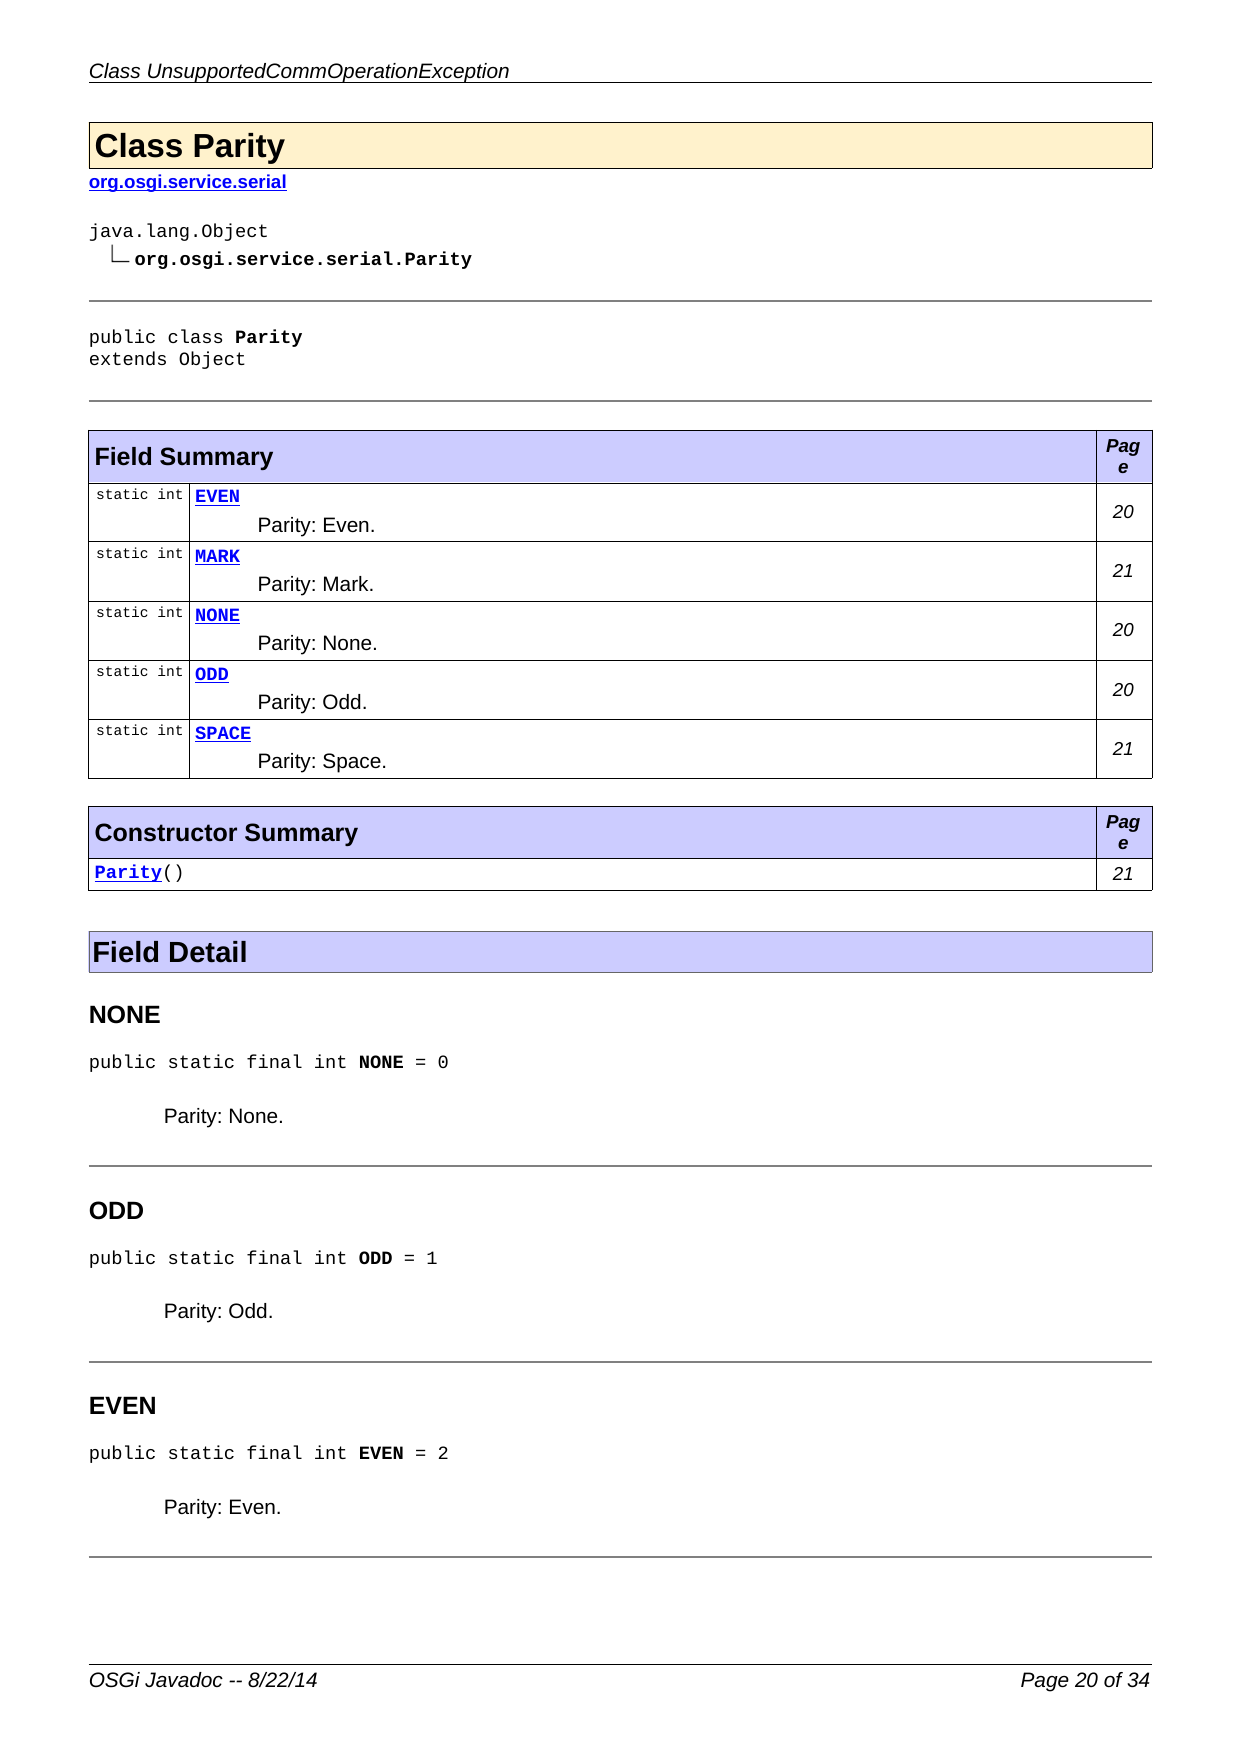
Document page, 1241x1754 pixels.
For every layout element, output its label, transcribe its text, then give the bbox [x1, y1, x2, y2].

table_cell NONE Parity: None. [190, 602, 1096, 659]
table_cell static int [89, 542, 189, 601]
table_cell SPACE Parity: Space. [190, 720, 1096, 778]
text public static final int ODD = 1 [88, 1248, 1152, 1270]
text public static final int EVEN = 2 [88, 1444, 1152, 1465]
table_header Constructor Summary [89, 807, 1096, 858]
table_cell static int [89, 484, 189, 541]
table_cell 20 [1097, 602, 1152, 659]
table_cell 21 [1097, 542, 1152, 601]
table_header Field Summary [89, 431, 1096, 482]
subtitle EVEN [88, 1391, 1152, 1420]
table_cell MARK Parity: Mark. [190, 542, 1096, 601]
table_header Page [1097, 807, 1152, 858]
text Parity: None. [163, 1103, 1152, 1127]
table_cell 21 [1097, 859, 1152, 889]
picture [111, 243, 135, 266]
subtitle Field Detail [90, 932, 1152, 972]
table_cell 21 [1097, 720, 1152, 778]
table_cell EVEN Parity: Even. [190, 484, 1096, 541]
table_cell 20 [1097, 484, 1152, 541]
table_cell 20 [1097, 661, 1152, 719]
table_cell ODD Parity: Odd. [190, 661, 1096, 719]
table_cell Parity() [89, 859, 1096, 889]
text java.lang.Object [88, 222, 1152, 243]
subtitle ODD [88, 1196, 1152, 1224]
table_cell static int [89, 661, 189, 719]
text org.osgi.service.serial [88, 171, 1152, 193]
text Parity: Even. [163, 1494, 1152, 1518]
table_cell static int [89, 602, 189, 659]
subtitle Class Parity [90, 123, 1152, 168]
text extends Object [88, 349, 1152, 371]
subtitle NONE [88, 1000, 1152, 1029]
text Parity: Odd. [163, 1299, 1152, 1323]
text org.osgi.service.serial.Parity [88, 243, 1152, 271]
text public static final int NONE = 0 [88, 1053, 1152, 1074]
table_header Page [1097, 431, 1152, 482]
text public class Parity [88, 328, 1152, 349]
table_cell static int [89, 720, 189, 778]
